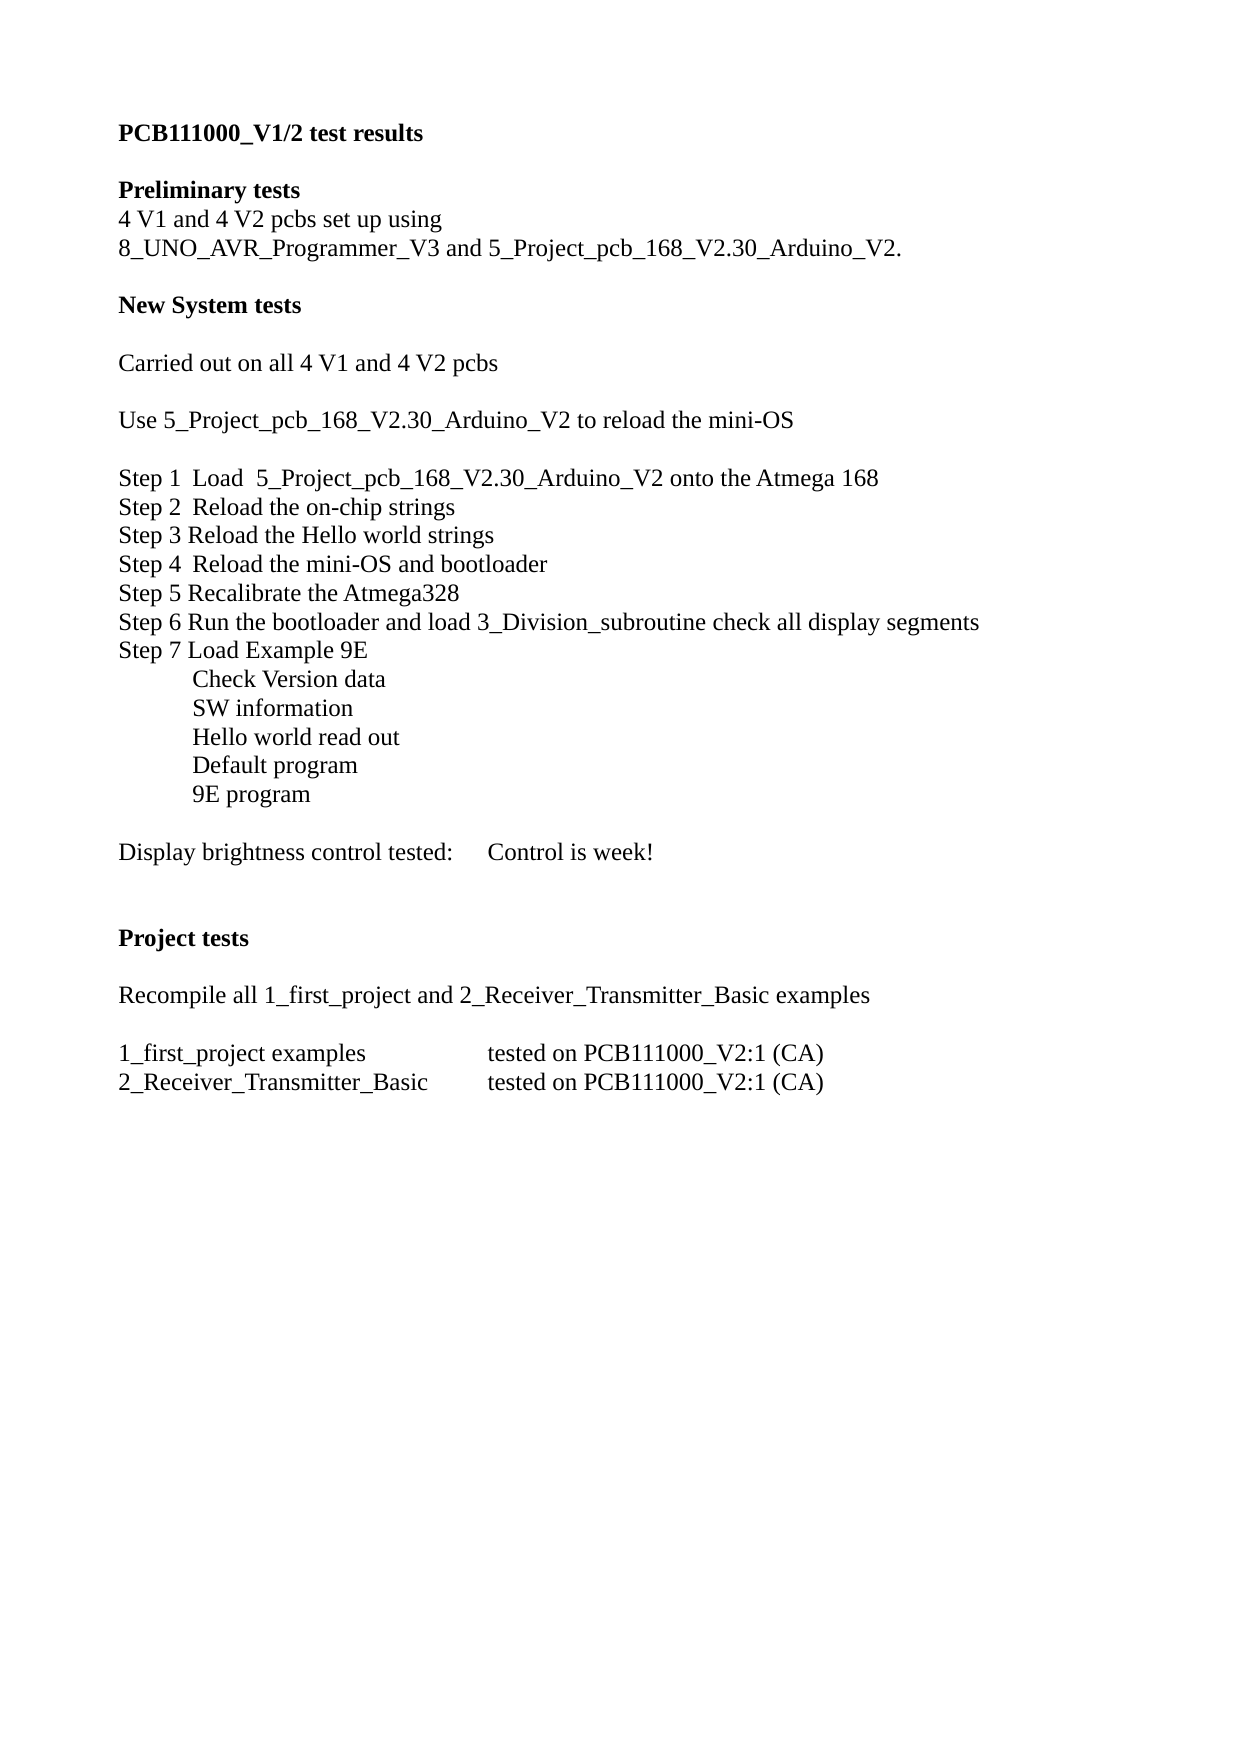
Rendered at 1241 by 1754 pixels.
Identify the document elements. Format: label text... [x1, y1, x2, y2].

text Carried out on all 4 V1 and 4 V2 pcbs [118, 348, 1122, 377]
text SW information [118, 693, 1122, 722]
text Default program [118, 751, 1122, 779]
text PCB111000_V1/2 test results [118, 118, 1122, 147]
text Step 5 Recalibrate the Atmega328 [118, 578, 1122, 607]
text 9E program [118, 779, 1122, 808]
text Hello world read out [118, 722, 1122, 751]
text Step 6 Run the bootloader and load 3_Division_subroutine check all display segments [118, 607, 1122, 636]
text Display brightness control tested: Control is week! [118, 837, 1122, 866]
text Step 3 Reload the Hello world strings [118, 521, 1122, 549]
text Step 4 Reload the mini-OS and bootloader [118, 549, 1122, 578]
text 2_Receiver_Transmitter_Basic tested on PCB111000_V2:1 (CA) [118, 1067, 1122, 1096]
text Step 2 Reload the on-chip strings [118, 492, 1122, 521]
text Step 1 Load 5_Project_pcb_168_V2.30_Arduino_V2 onto the Atmega 168 [118, 463, 1122, 492]
text Step 7 Load Example 9E [118, 636, 1122, 664]
text Use 5_Project_pcb_168_V2.30_Arduino_V2 to reload the mini-OS [118, 406, 1122, 434]
text 1_first_project examples tested on PCB111000_V2:1 (CA) [118, 1038, 1122, 1067]
text Project tests [118, 923, 1122, 952]
text Preliminary tests [118, 176, 1122, 204]
text 8_UNO_AVR_Programmer_V3 and 5_Project_pcb_168_V2.30_Arduino_V2. [118, 233, 1122, 262]
text 4 V1 and 4 V2 pcbs set up using [118, 204, 1122, 233]
text Check Version data [118, 664, 1122, 693]
text Recompile all 1_first_project and 2_Receiver_Transmitter_Basic examples [118, 981, 1122, 1009]
text New System tests [118, 291, 1122, 319]
